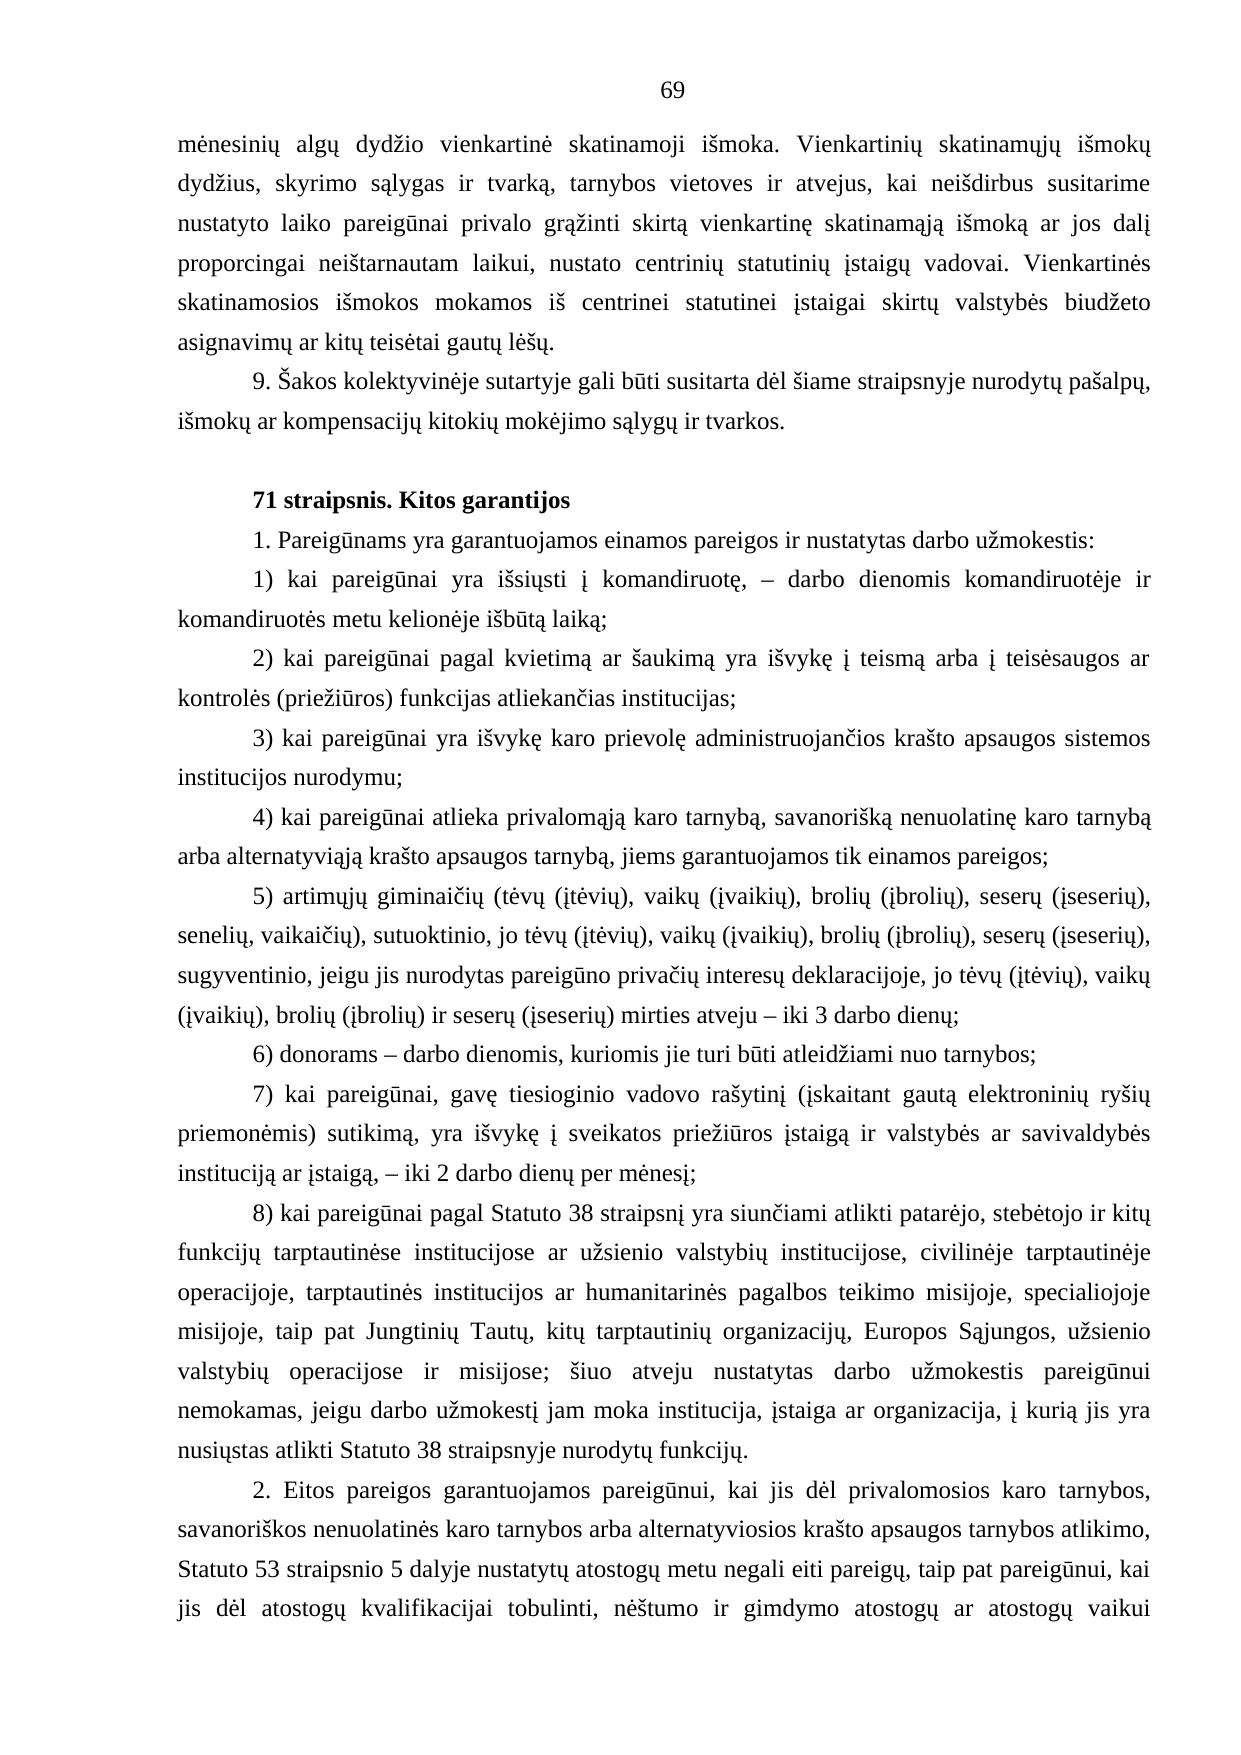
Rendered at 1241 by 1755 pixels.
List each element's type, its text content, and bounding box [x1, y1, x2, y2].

text 2) kai pareigūnai pagal kvietimą ar šaukimą yra išvykę į teismą arba į teisėsaugos ar kontrolės (priežiūros) funkcijas atliekančias institucijas; [177, 633, 1152, 712]
text 1. Pareigūnams yra garantuojamos einamos pareigos ir nustatytas darbo užmokestis: [177, 514, 1152, 553]
text 5) artimųjų giminaičių (tėvų (įtėvių), vaikų (įvaikių), brolių (įbrolių), seserų (įseserių), senelių, vaikaičių), sutuoktinio, jo tėvų (įtėvių), vaikų (įvaikių), brolių (įbrolių), seserų (įseserių), sugyventinio, jeigu jis nurodytas pareigūno privačių interesų deklaracijoje, jo tėvų (įtėvių), vaikų (įvaikių), brolių (įbrolių) ir seserų (įseserių) mirties atveju – iki 3 darbo dienų; [177, 870, 1152, 1028]
text 6) donorams – darbo dienomis, kuriomis jie turi būti atleidžiami nuo tarnybos; [177, 1028, 1152, 1068]
text 71 straipsnis. Kitos garantijos [177, 474, 1152, 514]
text 7) kai pareigūnai, gavę tiesioginio vadovo rašytinį (įskaitant gautą elektroninių ryšių priemonėmis) sutikimą, yra išvykę į sveikatos priežiūros įstaigą ir valstybės ar savivaldybės instituciją ar įstaigą, – iki 2 darbo dienų per mėnesį; [177, 1068, 1152, 1187]
text 1) kai pareigūnai yra išsiųsti į komandiruotę, – darbo dienomis komandiruotėje ir komandiruotės metu kelionėje išbūtą laiką; [177, 553, 1152, 633]
text 3) kai pareigūnai yra išvykę karo prievolę administruojančios krašto apsaugos sistemos institucijos nurodymu; [177, 712, 1152, 791]
text 2. Eitos pareigos garantuojamos pareigūnui, kai jis dėl privalomosios karo tarnybos, savanoriškos nenuolatinės karo tarnybos arba alternatyviosios krašto apsaugos tarnybos atlikimo, Statuto 53 straipsnio 5 dalyje nustatytų atostogų metu negali eiti pareigų, taip pat pareigūnui, kai jis dėl atostogų kvalifikacijai tobulinti, nėštumo ir gimdymo atostogų ar atostogų vaikui [177, 1464, 1152, 1622]
text 9. Šakos kolektyvinėje sutartyje gali būti susitarta dėl šiame straipsnyje nurodytų pašalpų, išmokų ar kompensacijų kitokių mokėjimo sąlygų ir tvarkos. [177, 356, 1152, 435]
text mėnesinių algų dydžio vienkartinė skatinamoji išmoka. Vienkartinių skatinamųjų išmokų dydžius, skyrimo sąlygas ir tvarką, tarnybos vietoves ir atvejus, kai neišdirbus susitarime nustatyto laiko pareigūnai privalo grąžinti skirtą vienkartinę skatinamąją išmoką ar jos dalį proporcingai neištarnautam laikui, nustato centrinių statutinių įstaigų vadovai. Vienkartinės skatinamosios išmokos mokamos iš centrinei statutinei įstaigai skirtų valstybės biudžeto asignavimų ar kitų teisėtai gautų lėšų. [177, 118, 1152, 356]
text 8) kai pareigūnai pagal Statuto 38 straipsnį yra siunčiami atlikti patarėjo, stebėtojo ir kitų funkcijų tarptautinėse institucijose ar užsienio valstybių institucijose, civilinėje tarptautinėje operacijoje, tarptautinės institucijos ar humanitarinės pagalbos teikimo misijoje, specialiojoje misijoje, taip pat Jungtinių Tautų, kitų tarptautinių organizacijų, Europos Sąjungos, užsienio valstybių operacijose ir misijose; šiuo atveju nustatytas darbo užmokestis pareigūnui nemokamas, jeigu darbo užmokestį jam moka institucija, įstaiga ar organizacija, į kurią jis yra nusiųstas atlikti Statuto 38 straipsnyje nurodytų funkcijų. [177, 1187, 1152, 1464]
text 4) kai pareigūnai atlieka privalomąją karo tarnybą, savanorišką nenuolatinę karo tarnybą arba alternatyviąją krašto apsaugos tarnybą, jiems garantuojamos tik einamos pareigos; [177, 791, 1152, 870]
